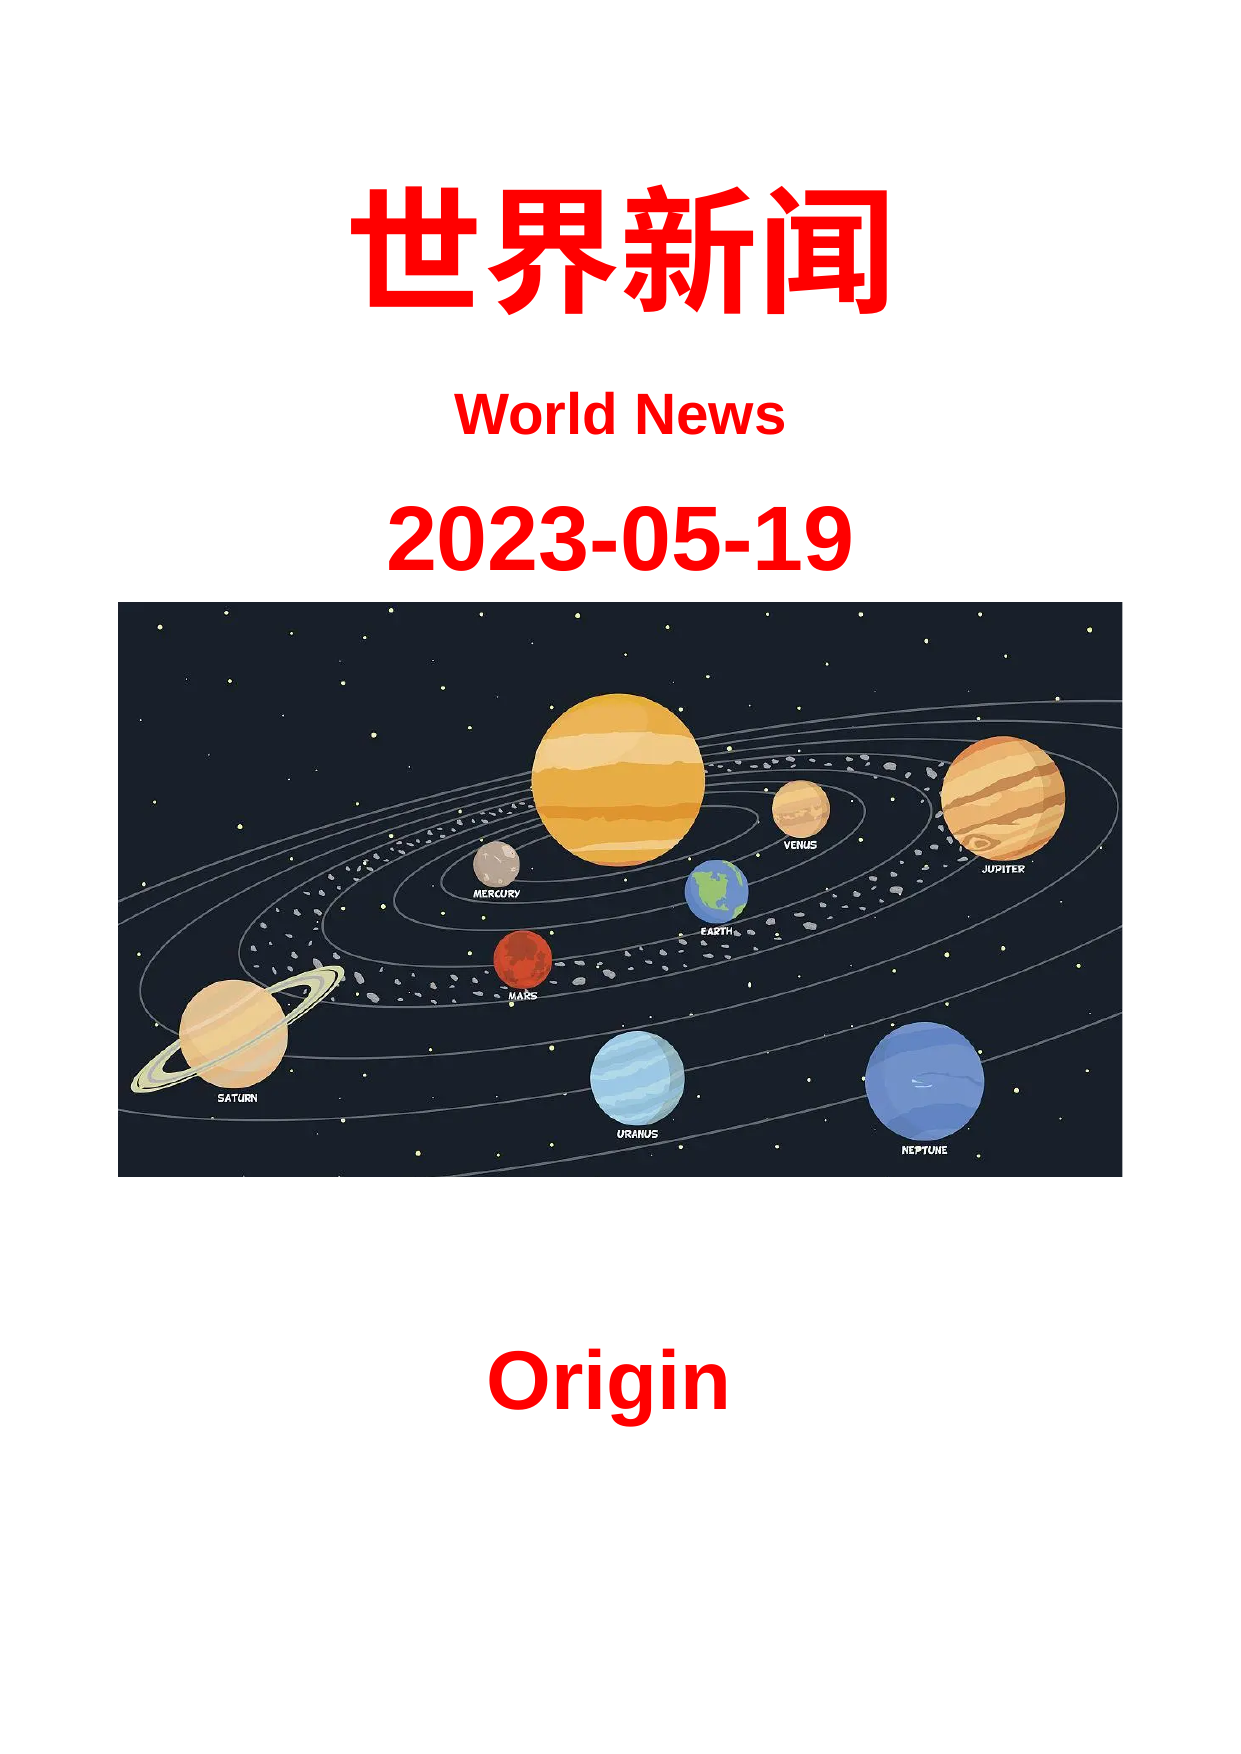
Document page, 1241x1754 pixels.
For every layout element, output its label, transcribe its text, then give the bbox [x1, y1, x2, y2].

subtitle 世界新闻 [118, 143, 1122, 342]
subtitle World News [118, 380, 1122, 447]
subtitle 2023-05-19 [118, 484, 1122, 590]
subtitle Origin [118, 1331, 1122, 1427]
picture [118, 602, 1123, 1177]
